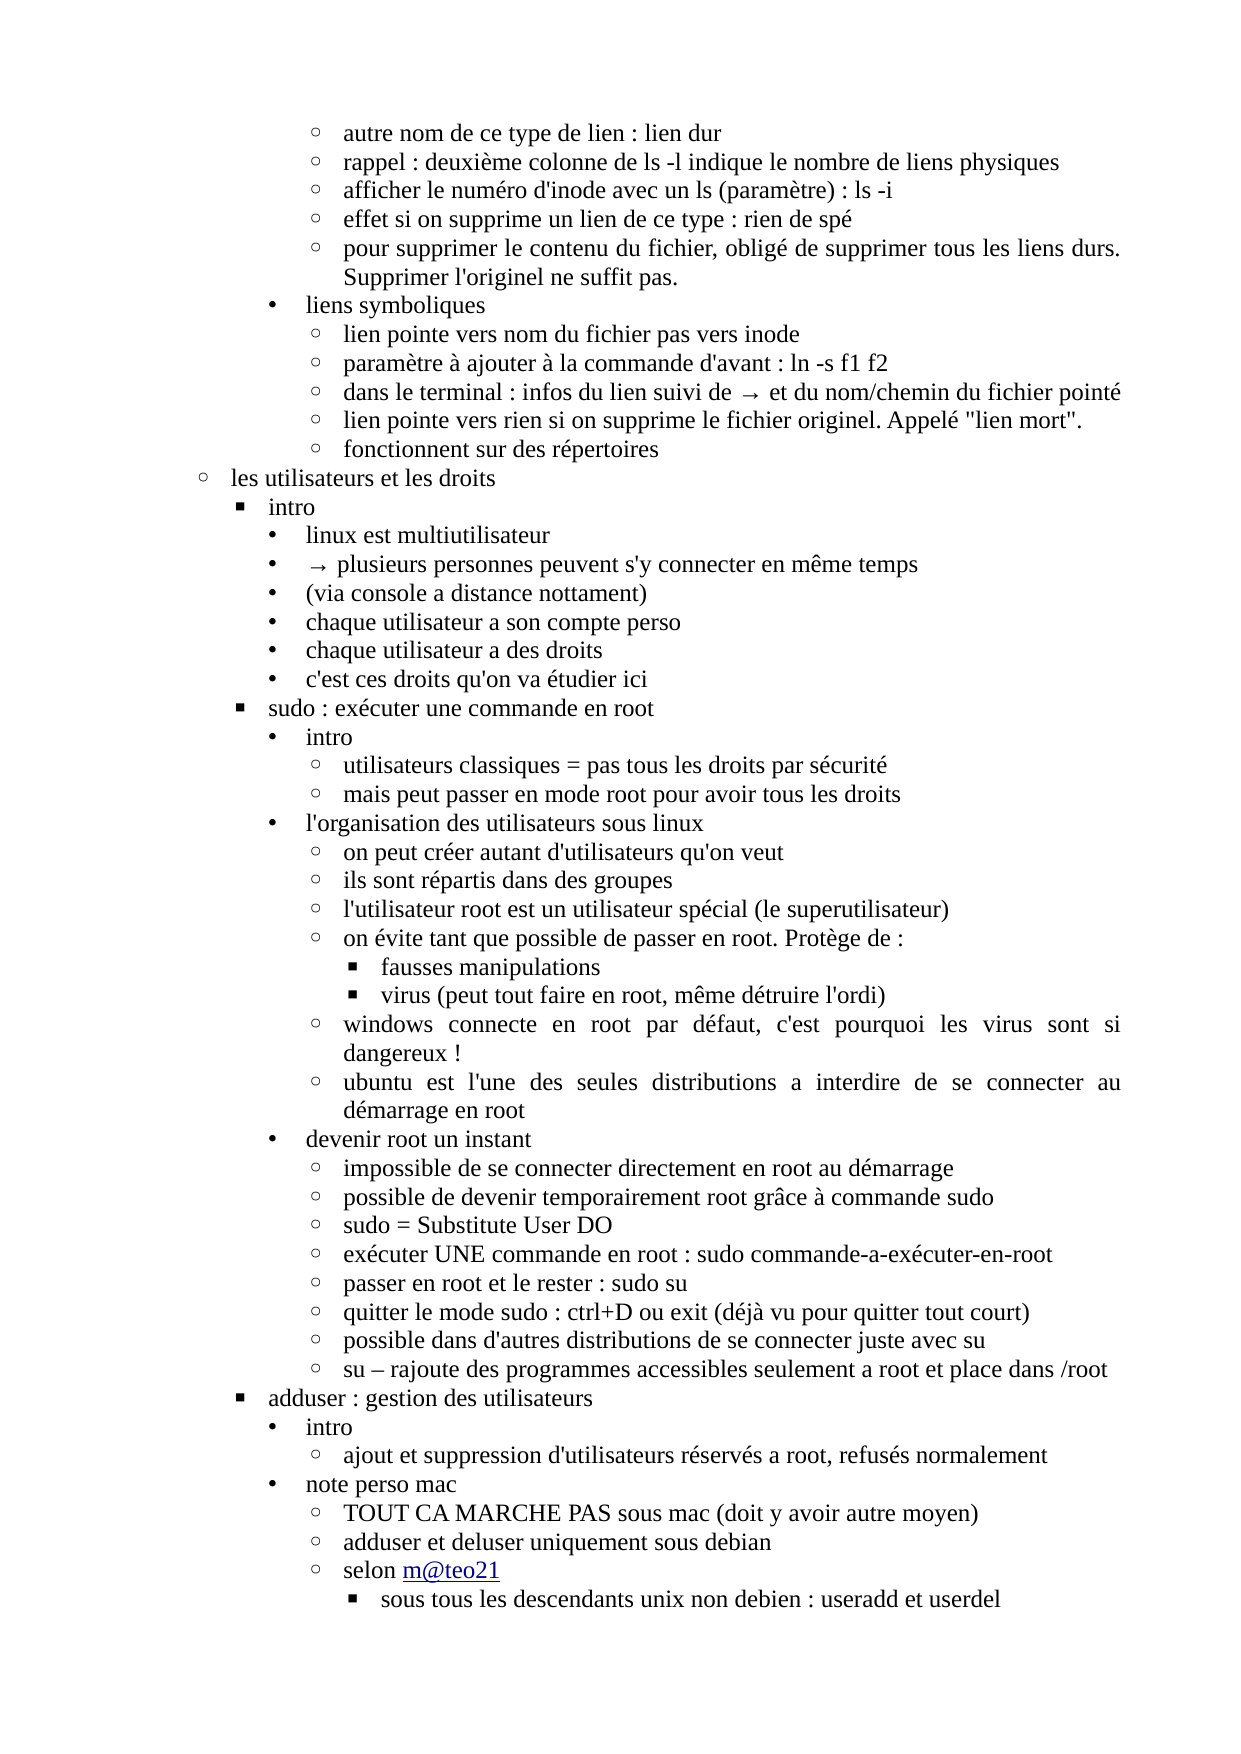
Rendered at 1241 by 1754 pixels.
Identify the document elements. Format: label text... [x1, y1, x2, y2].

list on peut créer autant d'utilisateurs qu'on veut [306, 837, 1122, 866]
list dans le terminal : infos du lien suivi de → et du nom/chemin du fichier pointé [306, 377, 1122, 406]
list liens symboliques [268, 291, 1122, 319]
list TOUT CA MARCHE PAS sous mac (doit y avoir autre moyen) [306, 1498, 1122, 1527]
list pour supprimer le contenu du fichier, obligé de supprimer tous les liens durs. Supprimer l'originel ne suffit pas. [306, 233, 1122, 291]
list paramètre à ajouter à la commande d'avant : ln -s f1 f2 [306, 348, 1122, 377]
list (via console a distance nottament) [268, 578, 1122, 607]
list chaque utilisateur a des droits [268, 636, 1122, 664]
list fonctionnent sur des répertoires [306, 434, 1122, 463]
list su – rajoute des programmes accessibles seulement a root et place dans /root [306, 1354, 1122, 1383]
list autre nom de ce type de lien : lien dur [306, 118, 1122, 147]
list quitter le mode sudo : ctrl+D ou exit (déjà vu pour quitter tout court) [306, 1297, 1122, 1326]
list utilisateurs classiques = pas tous les droits par sécurité [306, 751, 1122, 779]
list impossible de se connecter directement en root au démarrage [306, 1153, 1122, 1182]
list l'utilisateur root est un utilisateur spécial (le superutilisateur) [306, 894, 1122, 923]
list ils sont répartis dans des groupes [306, 866, 1122, 894]
list intro [268, 722, 1122, 751]
list intro [231, 492, 1122, 521]
list c'est ces droits qu'on va étudier ici [268, 664, 1122, 693]
list ubuntu est l'une des seules distributions a interdire de se connecter au démarrage en root [306, 1067, 1122, 1124]
list on évite tant que possible de passer en root. Protège de : [306, 923, 1122, 952]
list lien pointe vers rien si on supprime le fichier originel. Appelé "lien mort". [306, 406, 1122, 434]
list linux est multiutilisateur [268, 521, 1122, 549]
list adduser et deluser uniquement sous debian [306, 1527, 1122, 1556]
list chaque utilisateur a son compte perso [268, 607, 1122, 636]
list note perso mac [268, 1469, 1122, 1498]
list rappel : deuxième colonne de ls -l indique le nombre de liens physiques [306, 147, 1122, 176]
list afficher le numéro d'inode avec un ls (paramètre) : ls -i [306, 176, 1122, 204]
list virus (peut tout faire en root, même détruire l'ordi) [343, 981, 1122, 1009]
list sous tous les descendants unix non debien : useradd et userdel [343, 1584, 1122, 1613]
list sudo : exécuter une commande en root [231, 693, 1122, 722]
list mais peut passer en mode root pour avoir tous les droits [306, 779, 1122, 808]
list devenir root un instant [268, 1124, 1122, 1153]
list possible de devenir temporairement root grâce à commande sudo [306, 1182, 1122, 1211]
list exécuter UNE commande en root : sudo commande-a-exécuter-en-root [306, 1239, 1122, 1268]
list fausses manipulations [343, 952, 1122, 981]
list intro [268, 1412, 1122, 1441]
list sudo = Substitute User DO [306, 1211, 1122, 1239]
list effet si on supprime un lien de ce type : rien de spé [306, 204, 1122, 233]
list → plusieurs personnes peuvent s'y connecter en même temps [268, 549, 1122, 578]
list adduser : gestion des utilisateurs [231, 1383, 1122, 1412]
list ajout et suppression d'utilisateurs réservés a root, refusés normalement [306, 1441, 1122, 1469]
list selon m@teo21 [306, 1556, 1122, 1584]
list lien pointe vers nom du fichier pas vers inode [306, 319, 1122, 348]
list windows connecte en root par défaut, c'est pourquoi les virus sont si dangereux ! [306, 1009, 1122, 1067]
list les utilisateurs et les droits [193, 463, 1122, 492]
list l'organisation des utilisateurs sous linux [268, 808, 1122, 837]
list passer en root et le rester : sudo su [306, 1268, 1122, 1297]
list possible dans d'autres distributions de se connecter juste avec su [306, 1326, 1122, 1354]
